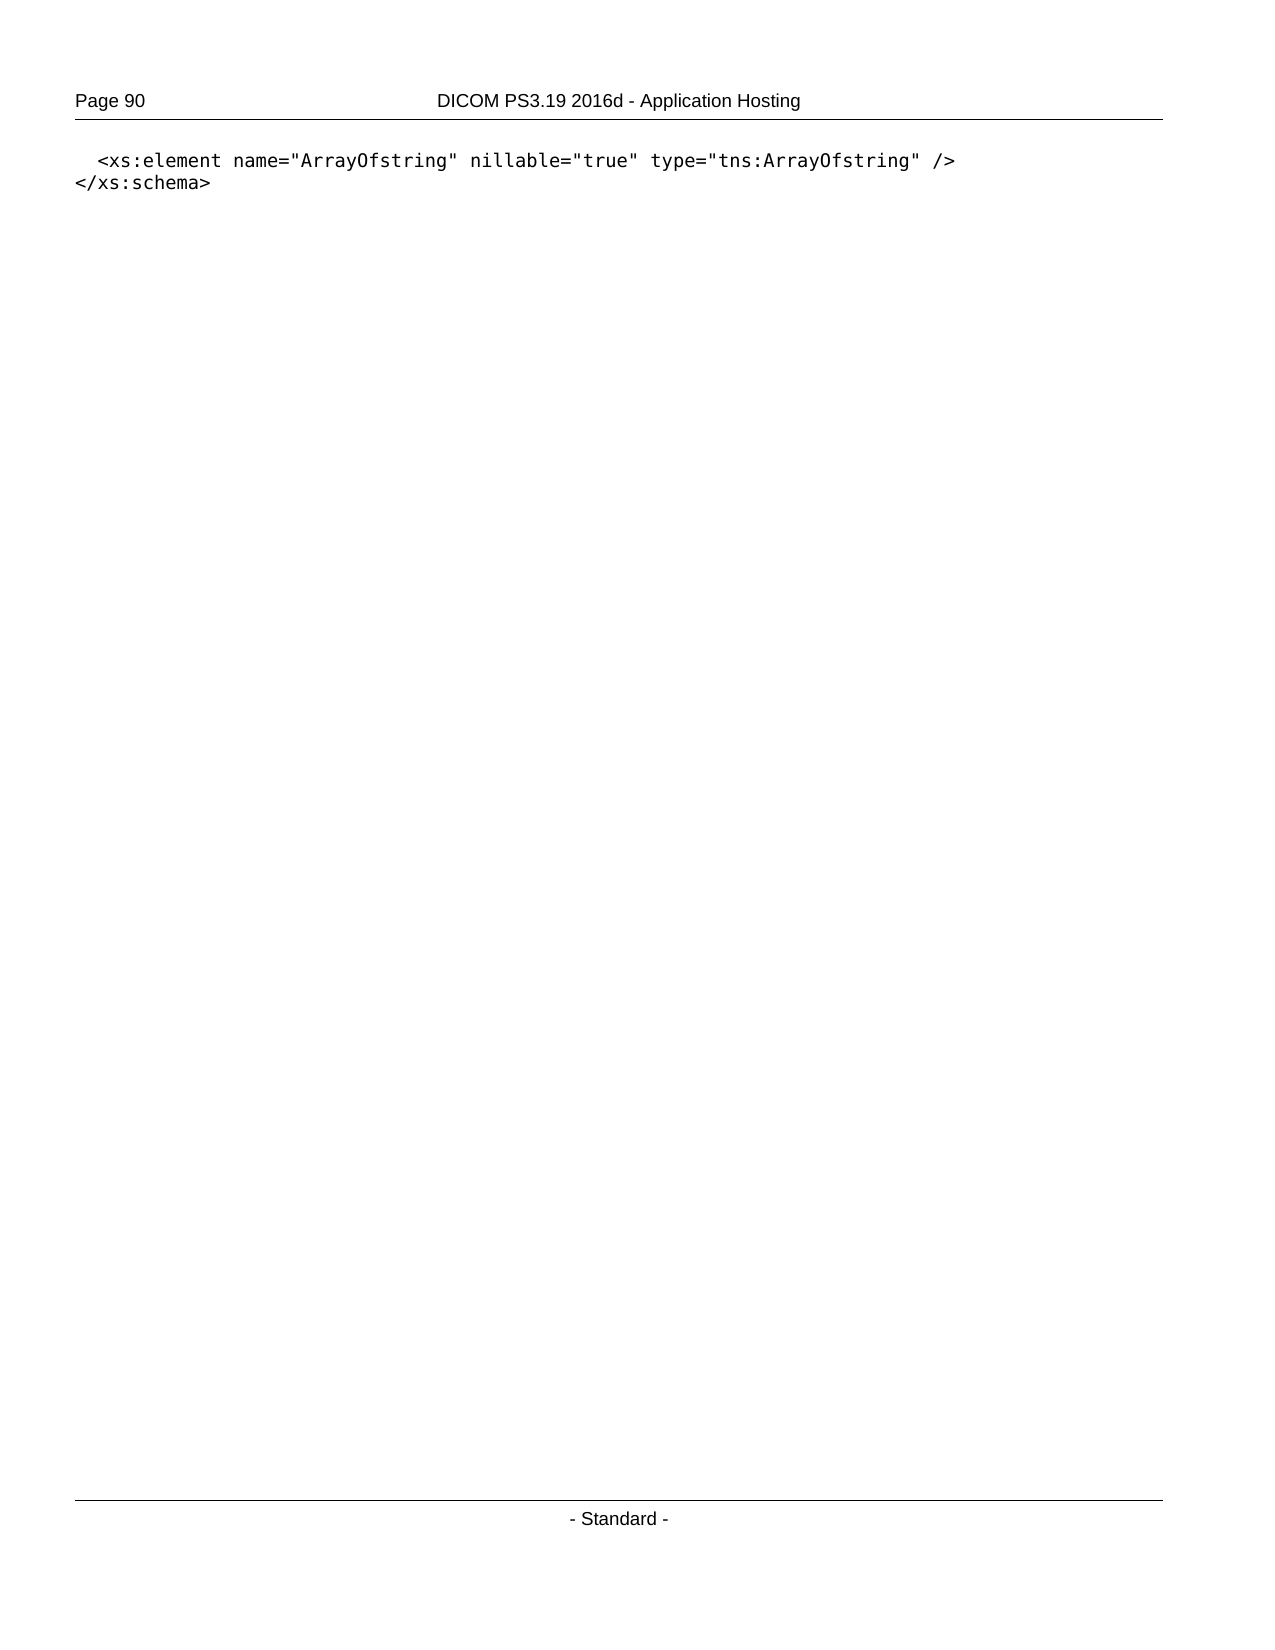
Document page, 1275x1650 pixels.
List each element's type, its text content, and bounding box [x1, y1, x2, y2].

text <xs:element name="ArrayOfstring" nillable="true" type="tns:ArrayOfstring" /> </xs:schema> [75, 150, 1162, 222]
